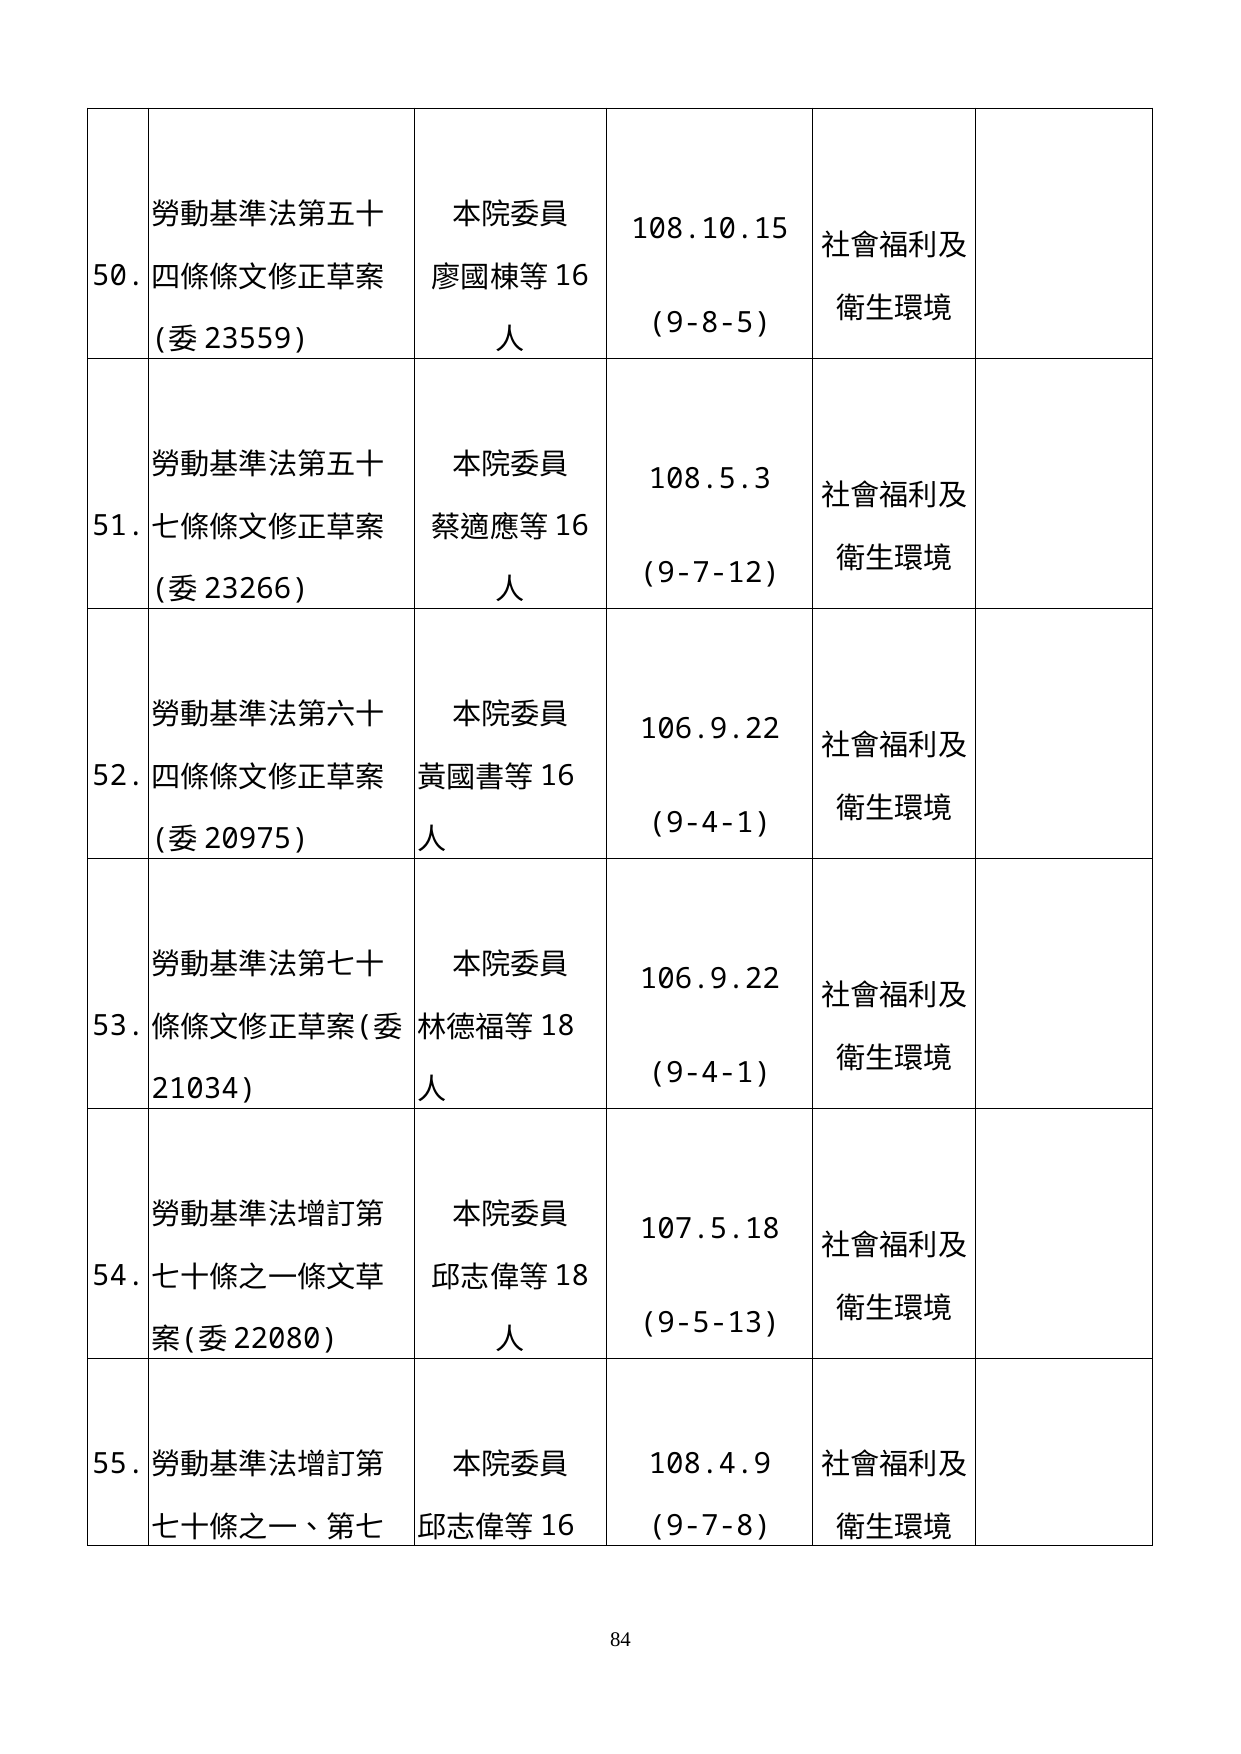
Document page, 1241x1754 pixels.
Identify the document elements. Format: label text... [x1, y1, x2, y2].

table_cell [976, 359, 1152, 608]
table_cell 社會福利及衛生環境 [813, 1109, 975, 1358]
table_cell 108.4.9 (9-7-8) [607, 1359, 812, 1545]
table_cell [88, 109, 148, 358]
table_cell 勞動基準法增訂第七十條之一條文草案(委22080) [149, 1109, 414, 1358]
table_cell 本院委員 林德福等18人 [415, 859, 606, 1108]
table_cell 社會福利及衛生環境 [813, 859, 975, 1108]
table_cell 本院委員 邱志偉等16 [415, 1359, 606, 1545]
table_cell 勞動基準法第五十七條條文修正草案(委23266) [149, 359, 414, 608]
table_cell [88, 859, 148, 1108]
table_cell [88, 1109, 148, 1358]
table_cell 106.9.22 (9-4-1) [607, 859, 812, 1108]
table_cell 107.5.18 (9-5-13) [607, 1109, 812, 1358]
table_cell 社會福利及衛生環境 [813, 1359, 975, 1545]
table_cell 勞動基準法增訂第七十條之一、第七 [149, 1359, 414, 1545]
table_cell 106.9.22 (9-4-1) [607, 609, 812, 858]
table_cell [88, 359, 148, 608]
table_cell [976, 109, 1152, 358]
table_cell 勞動基準法第五十四條條文修正草案(委23559) [149, 109, 414, 358]
table_cell [976, 859, 1152, 1108]
table_cell [976, 609, 1152, 858]
table_cell 本院委員 廖國棟等16人 [415, 109, 606, 358]
table_cell [88, 1359, 148, 1545]
table_cell 社會福利及衛生環境 [813, 109, 975, 358]
table_cell 社會福利及衛生環境 [813, 359, 975, 608]
table_cell 勞動基準法第七十條條文修正草案(委21034) [149, 859, 414, 1108]
table_cell 108.5.3 (9-7-12) [607, 359, 812, 608]
table_cell 本院委員 黃國書等16人 [415, 609, 606, 858]
table_cell [976, 1359, 1152, 1545]
table_cell 108.10.15 (9-8-5) [607, 109, 812, 358]
table_cell 勞動基準法第六十四條條文修正草案(委20975) [149, 609, 414, 858]
table_cell 本院委員 邱志偉等18人 [415, 1109, 606, 1358]
table_cell [88, 609, 148, 858]
table_cell 社會福利及衛生環境 [813, 609, 975, 858]
table_cell 本院委員 蔡適應等16人 [415, 359, 606, 608]
table_cell [976, 1109, 1152, 1358]
